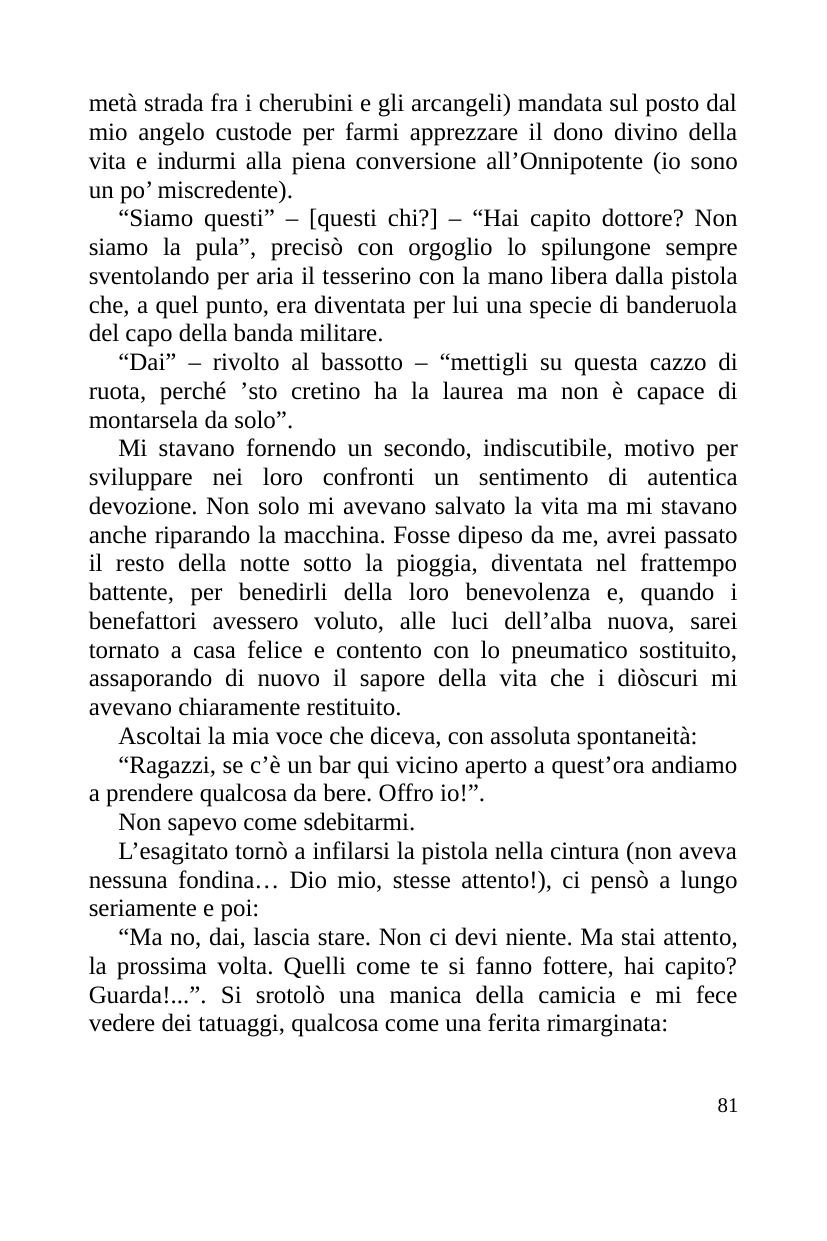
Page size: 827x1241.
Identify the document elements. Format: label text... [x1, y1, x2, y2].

text “Ma no, dai, lascia stare. Non ci devi niente. Ma stai attento, la prossima volta. Quelli come te si fanno fottere, hai capito? Guarda!...”. Si srotolò una manica della camicia e mi fece vedere dei tatuaggi, qualcosa come una ferita rimarginata: [88, 922, 738, 1037]
text Mi stavano fornendo un secondo, indiscutibile, motivo per sviluppare nei loro confronti un sentimento di autentica devozione. Non solo mi avevano salvato la vita ma mi stavano anche riparando la macchina. Fosse dipeso da me, avrei passato il resto della notte sotto la pioggia, diventata nel frattempo battente, per benedirli della loro benevolenza e, quando i benefattori avessero voluto, alle luci dell’alba nuova, sarei tornato a casa felice e contento con lo pneumatico sostituito, assaporando di nuovo il sapore della vita che i diòscuri mi avevano chiaramente restituito. [88, 433, 738, 721]
text Non sapevo come sdebitarmi. [88, 807, 738, 836]
text Ascoltai la mia voce che diceva, con assoluta spontaneità: [88, 721, 738, 750]
text L’esagitato tornò a infilarsi la pistola nella cintura (non aveva nessuna fondina… Dio mio, stesse attento!), ci pensò a lungo seriamente e poi: [88, 836, 738, 922]
text “Ragazzi, se c’è un bar qui vicino aperto a quest’ora andiamo a prendere qualcosa da bere. Offro io!”. [88, 750, 738, 807]
text metà strada fra i cherubini e gli arcangeli) mandata sul posto dal mio angelo custode per farmi apprezzare il dono divino della vita e indurmi alla piena conversione all’Onnipotente (io sono un po’ miscredente). [88, 88, 738, 203]
text “Siamo questi” – [questi chi?] – “Hai capito dottore? Non siamo la pula”, precisò con orgoglio lo spilungone sempre sventolando per aria il tesserino con la mano libera dalla pistola che, a quel punto, era diventata per lui una specie di banderuola del capo della banda militare. [88, 203, 738, 347]
text “Dai” – rivolto al bassotto – “mettigli su questa cazzo di ruota, perché ’sto cretino ha la laurea ma non è capace di montarsela da solo”. [88, 347, 738, 433]
